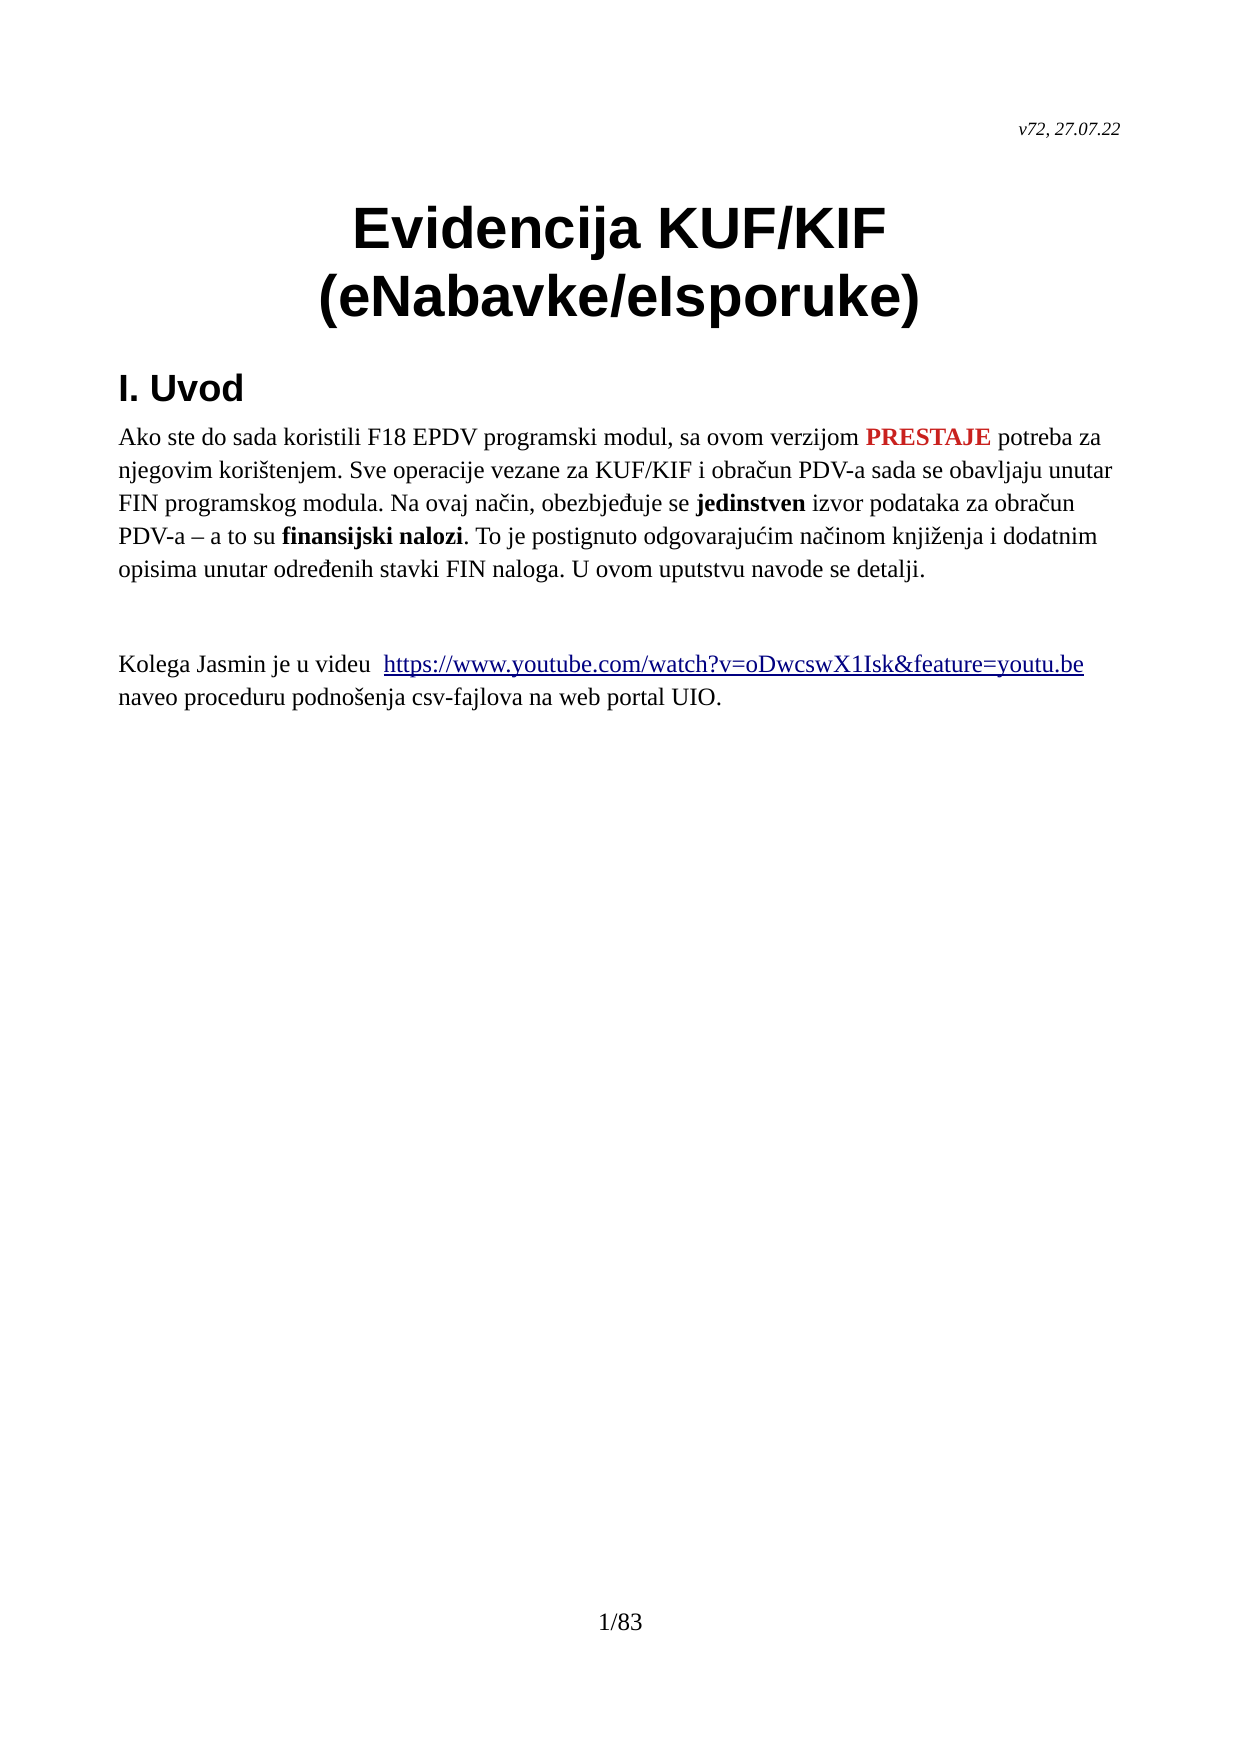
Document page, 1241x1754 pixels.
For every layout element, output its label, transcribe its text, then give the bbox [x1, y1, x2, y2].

title Evidencija KUF/KIF (eNabavke/eIsporuke) [118, 194, 1122, 328]
subtitle I. Uvod [118, 366, 1122, 409]
subtitle Kolega Jasmin je u videu https://www.youtube.com/watch?v=oDwcswX1Isk&feature=youtu.be naveo proceduru podnošenja csv-fajlova na web portal UIO. [118, 649, 1122, 711]
subtitle Ako ste do sada koristili F18 EPDV programski modul, sa ovom verzijom PRESTAJE potreba za njegovim korištenjem. Sve operacije vezane za KUF/KIF i obračun PDV-a sada se obavljaju unutar FIN programskog modula. Na ovaj način, obezbjeđuje se jedinstven izvor podataka za obračun PDV-a – a to su finansijski nalozi. To je postignuto odgovarajućim načinom knjiženja i dodatnim opisima unutar određenih stavki FIN naloga. U ovom uputstvu navode se detalji. [118, 422, 1122, 583]
